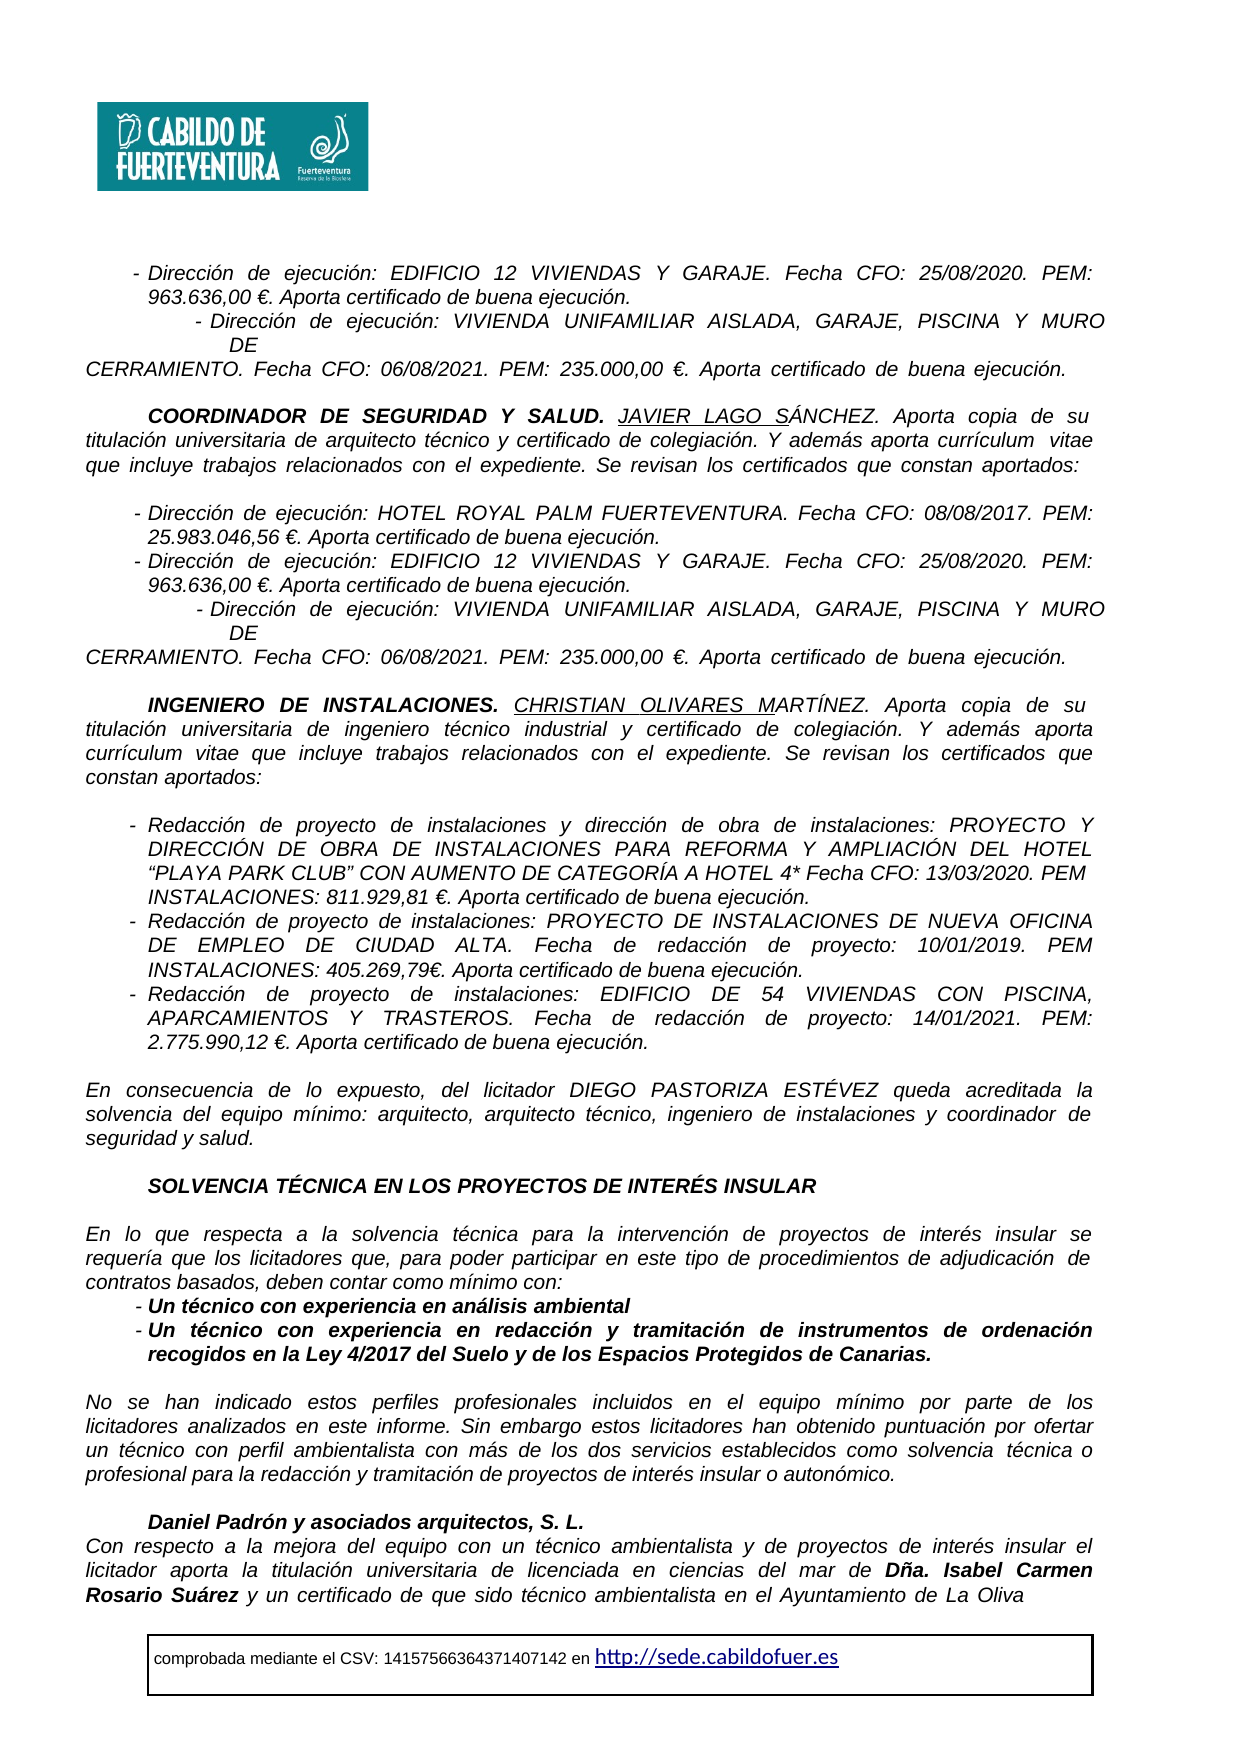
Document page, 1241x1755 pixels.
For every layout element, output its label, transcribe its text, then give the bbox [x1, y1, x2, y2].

text INSTALACIONES: 811.929,81 €. Aporta certificado de buena ejecución. [148, 885, 1107, 909]
text titulación universitaria de arquitecto técnico y certificado de colegiación. Y además aporta currículum vitae que incluye trabajos relacionados con el expediente. Se revisan los certificados que constan aportados: [85, 428, 1093, 477]
text En consecuencia de lo expuesto, del licitador DIEGO PASTORIZA ESTÉVEZ queda acreditada la solvencia del equipo mínimo: arquitecto, arquitecto técnico, ingeniero de instalaciones y coordinador de seguridad y salud. [85, 1077, 1093, 1150]
text titulación universitaria de ingeniero técnico industrial y certificado de colegiación. Y además aporta currículum vitae que incluye trabajos relacionados con el expediente. Se revisan los certificados que constan aportados: [85, 717, 1093, 789]
text INGENIERO DE INSTALACIONES. CHRISTIAN OLIVARES MARTÍNEZ. Aporta copia de su [148, 693, 1107, 717]
text CERRAMIENTO. Fecha CFO: 06/08/2021. PEM: 235.000,00 €. Aporta certificado de buena ejecución. [85, 645, 1093, 669]
text Con respecto a la mejora del equipo con un técnico ambientalista y de proyectos de interés insular el licitador aporta la titulación universitaria de licenciada en ciencias del mar de Dña. Isabel Carmen Rosario Suárez y un certificado de que sido técnico ambientalista en el Ayuntamiento de La Oliva [85, 1534, 1093, 1606]
list Dirección de ejecución: HOTEL ROYAL PALM FUERTEVENTURA. Fecha CFO: 08/08/2017. PEM: 25.983.046,56 €. Aporta certificado de buena ejecución. [133, 501, 1093, 549]
text COORDINADOR DE SEGURIDAD Y SALUD. JAVIER LAGO SÁNCHEZ. Aporta copia de su [148, 404, 1107, 428]
subtitle SOLVENCIA TÉCNICA EN LOS PROYECTOS DE INTERÉS INSULAR [148, 1174, 1107, 1198]
list Dirección de ejecución: EDIFICIO 12 VIVIENDAS Y GARAJE. Fecha CFO: 25/08/2020. PEM: 963.636,00 €. Aporta certificado de buena ejecución. [133, 549, 1093, 597]
list Un técnico con experiencia en análisis ambiental [135, 1294, 1107, 1318]
list Dirección de ejecución: EDIFICIO 12 VIVIENDAS Y GARAJE. Fecha CFO: 25/08/2020. PEM: 963.636,00 €. Aporta certificado de buena ejecución. [132, 260, 1093, 308]
text No se han indicado estos perfiles profesionales incluidos en el equipo mínimo por parte de los licitadores analizados en este informe. Sin embargo estos licitadores han obtenido puntuación por ofertar un técnico con perfil ambientalista con más de los dos servicios establecidos como solvencia técnica o profesional para la redacción y tramitación de proyectos de interés insular o autonómico. [85, 1390, 1093, 1486]
subtitle Daniel Padrón y asociados arquitectos, S. L. [148, 1510, 1107, 1534]
list Dirección de ejecución: VIVIENDA UNIFAMILIAR AISLADA, GARAJE, PISCINA Y MURO DE [196, 597, 1107, 645]
list Dirección de ejecución: VIVIENDA UNIFAMILIAR AISLADA, GARAJE, PISCINA Y MURO DE [194, 308, 1107, 356]
text CERRAMIENTO. Fecha CFO: 06/08/2021. PEM: 235.000,00 €. Aporta certificado de buena ejecución. [85, 356, 1093, 381]
list Redacción de proyecto de instalaciones: PROYECTO DE INSTALACIONES DE NUEVA OFICINA DE EMPLEO DE CIUDAD ALTA. Fecha de redacción de proyecto: 10/01/2019. PEM INSTALACIONES: 405.269,79€. Aporta certificado de buena ejecución. [129, 909, 1093, 981]
text En lo que respecta a la solvencia técnica para la intervención de proyectos de interés insular se requería que los licitadores que, para poder participar en este tipo de procedimientos de adjudicación de contratos basados, deben contar como mínimo con: [85, 1221, 1093, 1294]
list Un técnico con experiencia en redacción y tramitación de instrumentos de ordenación recogidos en la Ley 4/2017 del Suelo y de los Espacios Protegidos de Canarias. [135, 1318, 1093, 1366]
list Redacción de proyecto de instalaciones y dirección de obra de instalaciones: PROYECTO Y DIRECCIÓN DE OBRA DE INSTALACIONES PARA REFORMA Y AMPLIACIÓN DEL HOTEL “PLAYA PARK CLUB” CON AUMENTO DE CATEGORÍA A HOTEL 4* Fecha CFO: 13/03/2020. PEM [129, 813, 1093, 885]
list Redacción de proyecto de instalaciones: EDIFICIO DE 54 VIVIENDAS CON PISCINA, APARCAMIENTOS Y TRASTEROS. Fecha de redacción de proyecto: 14/01/2021. PEM: 2.775.990,12 €. Aporta certificado de buena ejecución. [129, 981, 1093, 1054]
